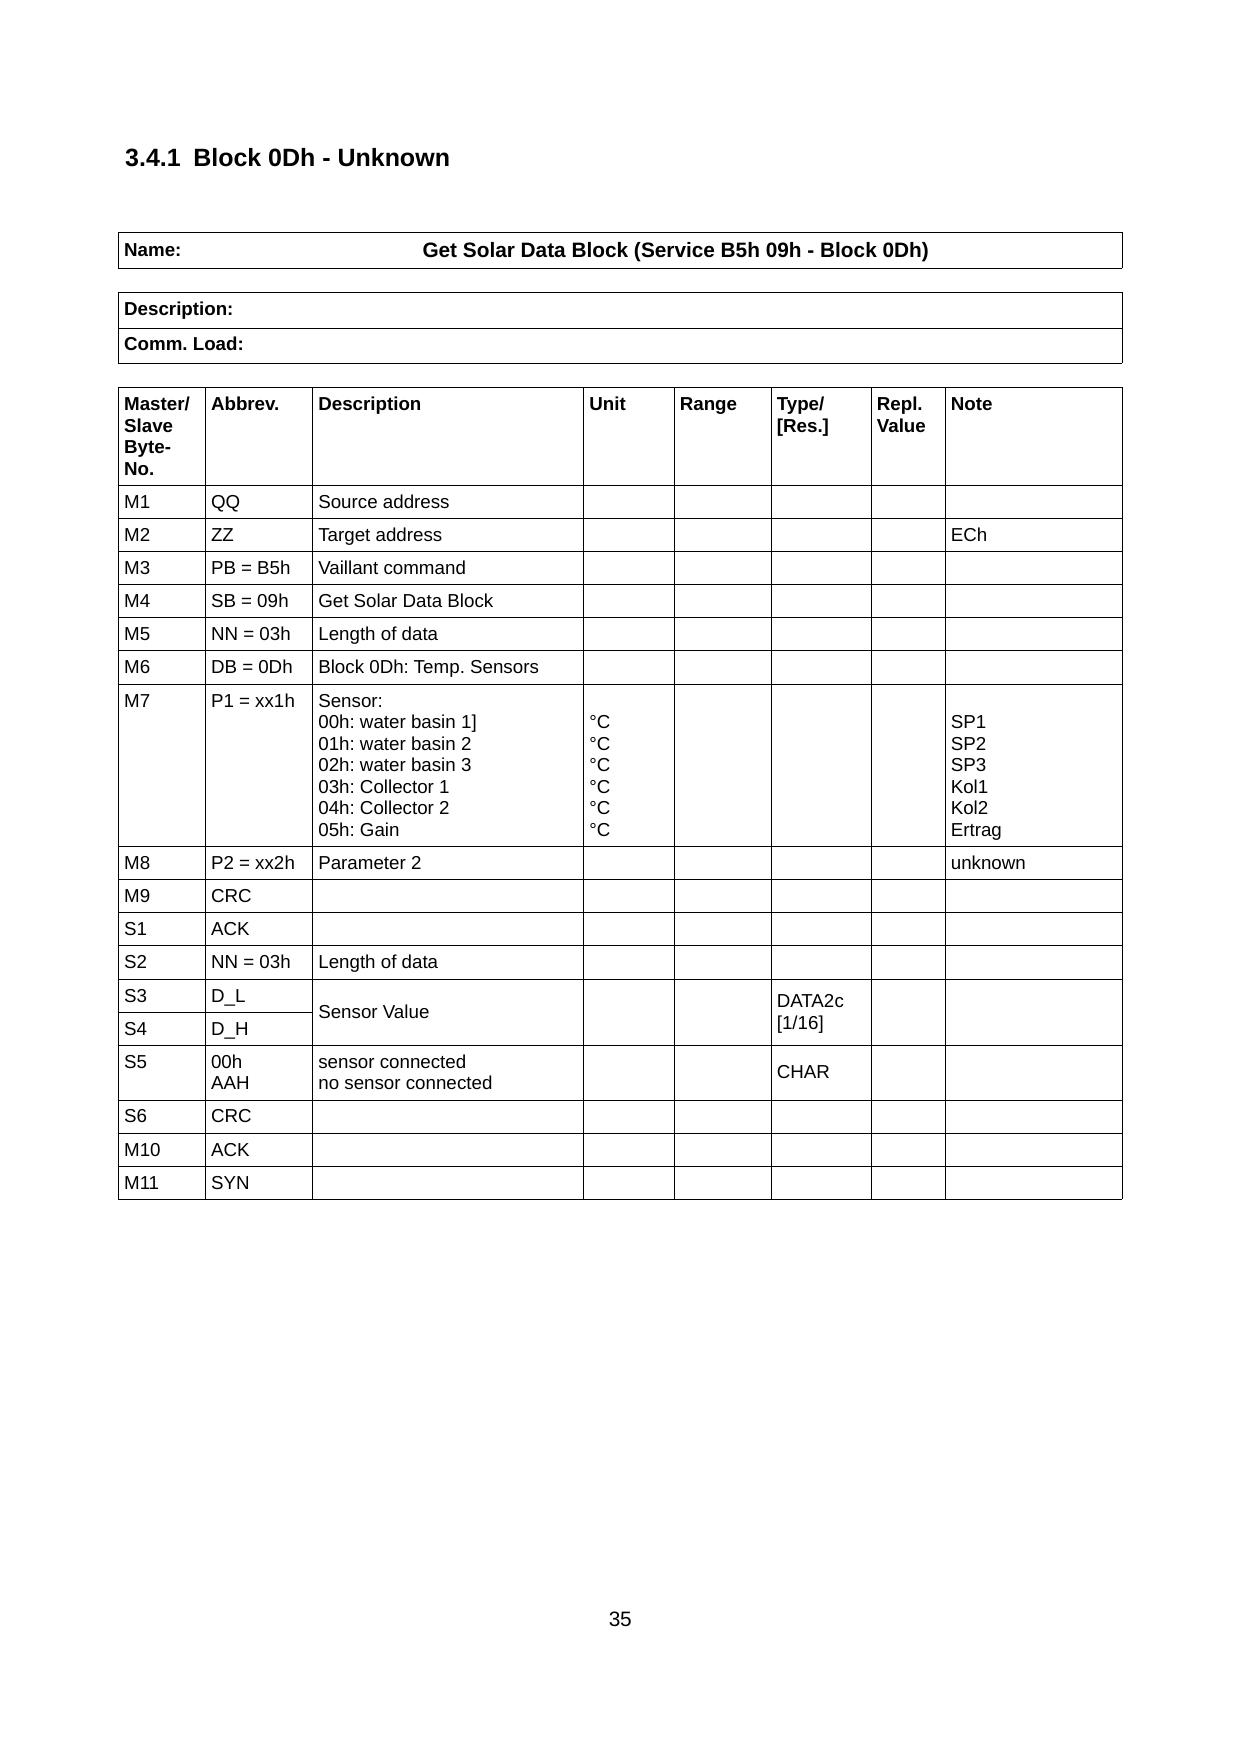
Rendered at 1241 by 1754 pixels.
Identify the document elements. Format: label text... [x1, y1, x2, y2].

table_cell [872, 913, 945, 945]
table_cell [416, 329, 1122, 363]
table_cell Vaillant command [313, 552, 583, 584]
table_cell [584, 585, 674, 617]
table_cell M11 [119, 1167, 205, 1199]
table_header [416, 293, 1122, 327]
table_cell NN = 03h [206, 946, 312, 978]
table_cell M1 [119, 486, 205, 518]
table_cell [584, 618, 674, 650]
table_cell [872, 1046, 945, 1099]
table_cell [675, 946, 771, 978]
table_cell [675, 552, 771, 584]
table_cell [772, 685, 871, 846]
table_cell [584, 519, 674, 551]
table_cell [772, 585, 871, 617]
table_cell [946, 1167, 1122, 1199]
table_cell [772, 1101, 871, 1133]
table_cell [675, 651, 771, 683]
subtitle Block 0Dh - Unknown [118, 143, 1122, 172]
table_cell [772, 552, 871, 584]
table_header Note [946, 388, 1122, 485]
table_cell [946, 913, 1122, 945]
table_header Abbrev. [206, 388, 312, 485]
table_cell [772, 651, 871, 683]
table_cell M7 [119, 685, 205, 846]
table_cell [584, 1101, 674, 1133]
table_cell CRC [206, 1101, 312, 1133]
table_cell [675, 618, 771, 650]
table_cell S2 [119, 946, 205, 978]
table_cell [946, 1046, 1122, 1099]
table_cell [584, 946, 674, 978]
table_header Name: [119, 233, 416, 268]
table_cell [313, 913, 583, 945]
table_cell [313, 1101, 583, 1133]
table_cell ACK [206, 1134, 312, 1166]
table_cell [872, 486, 945, 518]
table_header Description: [119, 293, 416, 327]
table_cell ACK [206, 913, 312, 945]
table_cell Sensor: 00h: water basin 1] 01h: water basin 2 02h: water basin 3 03h: Collector 1 04h: Collector 2 05h: Gain [313, 685, 583, 846]
table_cell M6 [119, 651, 205, 683]
table_cell DATA2c [1/16] [772, 980, 871, 1045]
table_cell [946, 1134, 1122, 1166]
table_cell CHAR [772, 1046, 871, 1099]
table_cell S5 [119, 1046, 205, 1099]
table_cell [772, 913, 871, 945]
table_cell [675, 1134, 771, 1166]
table_cell [872, 685, 945, 846]
table_header Description [313, 388, 583, 485]
table_cell 00h AAH [206, 1046, 312, 1099]
table_cell S6 [119, 1101, 205, 1133]
table_cell [675, 486, 771, 518]
table_cell [313, 880, 583, 912]
table_cell [946, 980, 1122, 1045]
table_cell [584, 552, 674, 584]
table_cell [872, 618, 945, 650]
table_cell [772, 1167, 871, 1199]
table_cell [584, 1134, 674, 1166]
table_header Master/ Slave Byte-No. [119, 388, 205, 485]
table_cell [946, 946, 1122, 978]
table_cell [675, 847, 771, 879]
table_cell [772, 880, 871, 912]
table_cell QQ [206, 486, 312, 518]
table_cell [946, 585, 1122, 617]
table_cell [872, 1167, 945, 1199]
table_cell [872, 1101, 945, 1133]
table_cell [772, 1134, 871, 1166]
table_cell DB = 0Dh [206, 651, 312, 683]
table_cell Parameter 2 [313, 847, 583, 879]
table_cell M8 [119, 847, 205, 879]
table_cell [946, 486, 1122, 518]
table_cell ZZ [206, 519, 312, 551]
table_cell SB = 09h [206, 585, 312, 617]
table_cell M9 [119, 880, 205, 912]
table_cell [872, 585, 945, 617]
table_header Get Solar Data Block (Service B5h 09h - Block 0Dh) [416, 233, 1122, 268]
table_cell SP1 SP2 SP3 Kol1 Kol2 Ertrag [946, 685, 1122, 846]
table_cell [584, 486, 674, 518]
table_cell NN = 03h [206, 618, 312, 650]
table_cell Sensor Value [313, 980, 583, 1045]
table_cell [772, 946, 871, 978]
table_cell M2 [119, 519, 205, 551]
table_cell °C °C °C °C °C °C [584, 685, 674, 846]
table_cell [872, 519, 945, 551]
table_cell D_L [206, 980, 312, 1012]
table_cell D_H [206, 1013, 312, 1045]
table_cell unknown [946, 847, 1122, 879]
table_header Repl. Value [872, 388, 945, 485]
table_cell [675, 685, 771, 846]
table_cell [946, 1101, 1122, 1133]
table_cell [872, 651, 945, 683]
table_cell M10 [119, 1134, 205, 1166]
table_cell P1 = xx1h [206, 685, 312, 846]
table_cell [584, 651, 674, 683]
table_cell Source address [313, 486, 583, 518]
table_cell Block 0Dh: Temp. Sensors [313, 651, 583, 683]
table_cell CRC [206, 880, 312, 912]
table_cell [872, 880, 945, 912]
table_cell Length of data [313, 946, 583, 978]
table_cell [675, 980, 771, 1045]
table_cell [872, 1134, 945, 1166]
table_cell S3 [119, 980, 205, 1012]
table_cell [772, 519, 871, 551]
table_cell PB = B5h [206, 552, 312, 584]
table_cell Get Solar Data Block [313, 585, 583, 617]
table_cell [584, 880, 674, 912]
table_cell [772, 847, 871, 879]
table_header Unit [584, 388, 674, 485]
table_cell M5 [119, 618, 205, 650]
table_cell [584, 913, 674, 945]
table_cell [675, 519, 771, 551]
table_cell SYN [206, 1167, 312, 1199]
table_cell P2 = xx2h [206, 847, 312, 879]
table_cell [584, 847, 674, 879]
table_header Range [675, 388, 771, 485]
table_cell [772, 618, 871, 650]
table_cell [584, 1046, 674, 1099]
table_cell [675, 585, 771, 617]
table_cell [675, 880, 771, 912]
table_cell [946, 651, 1122, 683]
table_cell [584, 980, 674, 1045]
table_cell [675, 913, 771, 945]
table_cell [872, 980, 945, 1045]
table_cell [946, 552, 1122, 584]
table_cell [313, 1167, 583, 1199]
table_cell [872, 552, 945, 584]
table_header Type/ [Res.] [772, 388, 871, 485]
table_cell Comm. Load: [119, 329, 416, 363]
table_cell Target address [313, 519, 583, 551]
table_cell [946, 618, 1122, 650]
table_cell [675, 1167, 771, 1199]
table_cell [675, 1101, 771, 1133]
table_cell [675, 1046, 771, 1099]
table_cell ECh [946, 519, 1122, 551]
table_cell S1 [119, 913, 205, 945]
table_cell [584, 1167, 674, 1199]
table_cell [313, 1134, 583, 1166]
table_cell [946, 880, 1122, 912]
table_cell M3 [119, 552, 205, 584]
table_cell [772, 486, 871, 518]
table_cell M4 [119, 585, 205, 617]
table_cell Length of data [313, 618, 583, 650]
table_cell [872, 847, 945, 879]
table_cell sensor connected no sensor connected [313, 1046, 583, 1099]
table_cell S4 [119, 1013, 205, 1045]
table_cell [872, 946, 945, 978]
